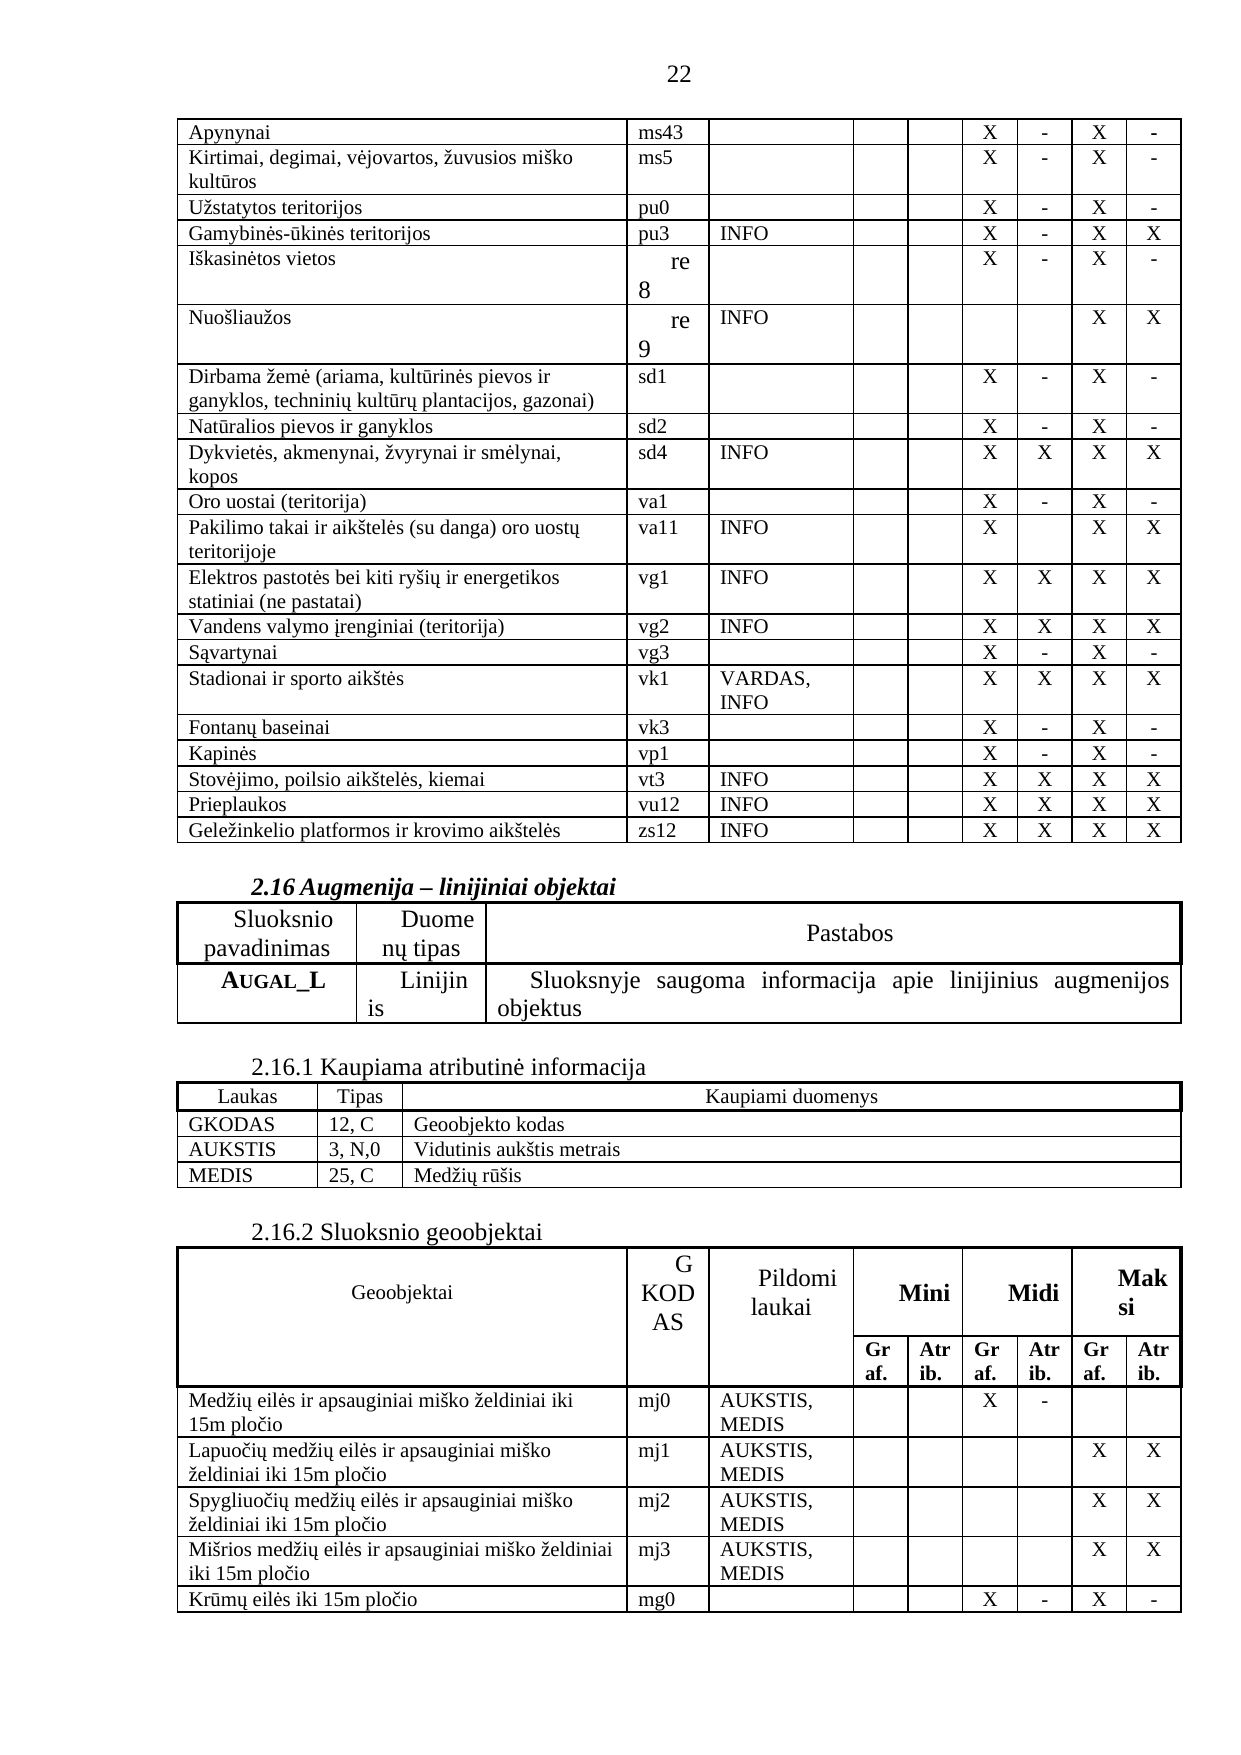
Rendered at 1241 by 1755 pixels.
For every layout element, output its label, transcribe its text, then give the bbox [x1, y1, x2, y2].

table_cell [854, 120, 907, 144]
table_cell [909, 565, 962, 613]
table_cell [909, 818, 962, 842]
table_cell - [1018, 365, 1071, 412]
table_cell INFO [710, 221, 853, 245]
table_cell X [963, 490, 1017, 513]
table_cell X [963, 221, 1017, 245]
table_cell X [1073, 818, 1126, 842]
table_cell va1 [628, 490, 708, 513]
table_cell [710, 1335, 853, 1385]
table_cell Stovėjimo, poilsio aikštelės, kiemai [178, 767, 626, 791]
table_cell re8 [628, 246, 708, 304]
table_cell - [1018, 414, 1071, 438]
table_cell X [1018, 767, 1071, 791]
table_cell [909, 414, 962, 438]
table_cell X [1073, 767, 1126, 791]
table_cell [854, 1438, 907, 1486]
table_cell Spygliuočių medžių eilės ir apsauginiai miško želdiniai iki 15m pločio [178, 1488, 626, 1536]
table_cell mj1 [628, 1438, 708, 1486]
table_cell AUKSTIS, MEDIS [710, 1488, 853, 1536]
table_cell [854, 515, 907, 563]
table_cell mj2 [628, 1488, 708, 1536]
table_cell [854, 414, 907, 438]
table_cell Dykvietės, akmenynai, žvyrynai ir smėlynai, kopos [178, 440, 626, 488]
table_cell Atrib. [1018, 1337, 1071, 1385]
table_cell [854, 615, 907, 638]
table_cell Graf. [854, 1337, 907, 1385]
table_cell [909, 741, 962, 765]
table_cell - [1018, 120, 1071, 144]
table_cell INFO [710, 615, 853, 638]
table_cell X [1073, 792, 1126, 816]
table_header Kaupiami duomenys [403, 1084, 1179, 1108]
table_header Tipas [318, 1084, 402, 1108]
table_cell [854, 1488, 907, 1536]
table_cell mg0 [628, 1587, 708, 1611]
table_cell Užstatytos teritorijos [178, 195, 626, 219]
table_cell [854, 365, 907, 412]
table_cell [179, 1335, 626, 1385]
table_cell [909, 792, 962, 816]
table_header Sluoksnio pavadinimas [179, 904, 356, 962]
table_cell INFO [710, 792, 853, 816]
table_cell X [1127, 305, 1180, 363]
table_cell mj3 [628, 1537, 708, 1585]
table_cell X [963, 565, 1017, 613]
table_cell [854, 1537, 907, 1585]
table_cell [854, 145, 907, 193]
table_cell X [963, 615, 1017, 638]
table_cell - [1127, 145, 1180, 193]
table_cell X [1127, 221, 1180, 245]
table_cell ms5 [628, 145, 708, 193]
table_cell [909, 365, 962, 412]
table_cell [963, 1488, 1017, 1536]
table_cell [909, 1388, 962, 1436]
table_cell Natūralios pievos ir ganyklos [178, 414, 626, 438]
table_cell pu3 [628, 221, 708, 245]
table_cell - [1127, 365, 1180, 412]
table_cell AUKSTIS, MEDIS [710, 1388, 853, 1436]
table_cell Nuošliaužos [178, 305, 626, 363]
table_cell INFO [710, 305, 853, 363]
table_cell X [1073, 365, 1126, 412]
table_cell - [1018, 1587, 1071, 1611]
table_cell Gamybinės-ūkinės teritorijos [178, 221, 626, 245]
table_cell [854, 666, 907, 714]
table_cell [909, 767, 962, 791]
table_cell va11 [628, 515, 708, 563]
table_cell X [1018, 565, 1071, 613]
table_cell Prieplaukos [178, 792, 626, 816]
table_cell X [1073, 640, 1126, 664]
table_cell 25, C [318, 1163, 402, 1187]
table_cell X [1073, 1537, 1126, 1585]
table_cell X [1127, 818, 1180, 842]
table_cell X [1073, 715, 1126, 739]
table_cell [628, 1335, 708, 1385]
table_cell [909, 515, 962, 563]
table_cell [710, 490, 853, 513]
table_cell [909, 440, 962, 488]
table_cell X [1073, 246, 1126, 304]
table_cell [1018, 1488, 1071, 1536]
table_cell Stadionai ir sporto aikštės [178, 666, 626, 714]
table_cell X [963, 640, 1017, 664]
table_cell [1018, 1537, 1071, 1585]
table_cell - [1018, 490, 1071, 513]
table_cell - [1127, 715, 1180, 739]
table_cell Dirbama žemė (ariama, kultūrinės pievos ir ganyklos, techninių kultūrų plantacijos, gazonai) [178, 365, 626, 412]
table_cell INFO [710, 515, 853, 563]
table_cell INFO [710, 565, 853, 613]
subtitle 2.16.2 Sluoksnio geoobjektai [177, 1217, 1181, 1246]
table_cell AUKSTIS, MEDIS [710, 1438, 853, 1486]
table_cell X [963, 741, 1017, 765]
table_cell [909, 221, 962, 245]
table_cell X [963, 145, 1017, 193]
table_cell X [963, 767, 1017, 791]
table_cell - [1127, 120, 1180, 144]
table_cell X [963, 818, 1017, 842]
table_cell Atrib. [1127, 1337, 1179, 1385]
table_cell [909, 490, 962, 513]
table_cell [854, 221, 907, 245]
table_cell Graf. [1073, 1337, 1126, 1385]
table_cell mj0 [628, 1388, 708, 1436]
table_cell X [1073, 1488, 1126, 1536]
table_cell X [1073, 565, 1126, 613]
table_cell X [963, 440, 1017, 488]
table_cell - [1018, 221, 1071, 245]
table_cell [909, 615, 962, 638]
table_cell AUKSTIS, MEDIS [710, 1537, 853, 1585]
table_cell X [963, 1388, 1017, 1436]
table_cell Vidutinis aukštis metrais [403, 1137, 1180, 1161]
table_cell [854, 640, 907, 664]
table_cell X [963, 365, 1017, 412]
table_cell vp1 [628, 741, 708, 765]
table_cell Linijinis [357, 965, 485, 1022]
table_header GKODAS [628, 1249, 708, 1335]
table_header Midi [963, 1249, 1071, 1335]
table_cell INFO [710, 440, 853, 488]
table_cell Sluoksnyje saugoma informacija apie linijinius augmenijos objektus [487, 965, 1180, 1022]
table_cell X [1073, 741, 1126, 765]
table_cell zs12 [628, 818, 708, 842]
table_cell [909, 1438, 962, 1486]
table_cell - [1018, 1388, 1071, 1436]
table_cell Medžių eilės ir apsauginiai miško želdiniai iki 15m pločio [178, 1388, 626, 1436]
table_cell - [1127, 1587, 1180, 1611]
table_cell Geležinkelio platformos ir krovimo aikštelės [178, 818, 626, 842]
table_cell [909, 666, 962, 714]
table_cell Kirtimai, degimai, vėjovartos, žuvusios miško kultūros [178, 145, 626, 193]
table_cell re9 [628, 305, 708, 363]
table_cell [854, 490, 907, 513]
table_cell [710, 195, 853, 219]
table_header Pildomi laukai [710, 1249, 853, 1335]
table_cell [1018, 515, 1071, 563]
table_cell Augal_L [178, 965, 356, 1022]
table_cell X [963, 715, 1017, 739]
table_header Maksi [1073, 1249, 1179, 1335]
table_cell - [1018, 640, 1071, 664]
table_cell GKODAS [178, 1112, 317, 1136]
table_cell X [1073, 195, 1126, 219]
table_cell 3, N,0 [318, 1137, 402, 1161]
table_cell - [1127, 195, 1180, 219]
table_cell X [1127, 767, 1180, 791]
table_cell [909, 1587, 962, 1611]
table_cell X [1073, 666, 1126, 714]
table_cell Mišrios medžių eilės ir apsauginiai miško želdiniai iki 15m pločio [178, 1537, 626, 1585]
table_cell [854, 1388, 907, 1436]
table_cell vu12 [628, 792, 708, 816]
table_cell sd2 [628, 414, 708, 438]
table_cell X [1073, 615, 1126, 638]
table_cell X [1018, 666, 1071, 714]
table_cell [854, 741, 907, 765]
table_cell Graf. [963, 1337, 1017, 1385]
table_cell X [963, 666, 1017, 714]
table_cell Lapuočių medžių eilės ir apsauginiai miško želdiniai iki 15m pločio [178, 1438, 626, 1486]
table_cell X [1073, 305, 1126, 363]
table_cell [710, 145, 853, 193]
table_cell Fontanų baseinai [178, 715, 626, 739]
table_header Laukas [179, 1084, 317, 1108]
table_cell - [1018, 145, 1071, 193]
subtitle 2.16.1 Kaupiama atributinė informacija [177, 1052, 1181, 1081]
table_cell - [1127, 246, 1180, 304]
table_cell - [1127, 741, 1180, 765]
table_cell Geoobjekto kodas [403, 1112, 1180, 1136]
table_cell [1127, 1388, 1180, 1436]
table_cell Kapinės [178, 741, 626, 765]
table_cell vg2 [628, 615, 708, 638]
table_cell Medžių rūšis [403, 1163, 1180, 1187]
table_cell [710, 246, 853, 304]
table_cell AUKSTIS [178, 1137, 317, 1161]
table_cell Apynynai [178, 120, 626, 144]
table_header Duomenų tipas [357, 904, 485, 962]
table_cell X [1073, 1438, 1126, 1486]
table_cell Vandens valymo įrenginiai (teritorija) [178, 615, 626, 638]
table_cell 12, C [318, 1112, 402, 1136]
table_cell [909, 246, 962, 304]
table_cell X [1127, 1438, 1180, 1486]
table_cell X [963, 120, 1017, 144]
table_cell [1073, 1388, 1126, 1436]
table_cell vk1 [628, 666, 708, 714]
table_cell [854, 792, 907, 816]
table_cell X [1127, 440, 1180, 488]
table_cell X [1127, 515, 1180, 563]
table_cell vg3 [628, 640, 708, 664]
table_cell [909, 1488, 962, 1536]
table_cell Iškasinėtos vietos [178, 246, 626, 304]
table_cell Oro uostai (teritorija) [178, 490, 626, 513]
table_cell [963, 1438, 1017, 1486]
table_cell X [1073, 515, 1126, 563]
table_cell MEDIS [178, 1163, 317, 1187]
table_cell X [1127, 1488, 1180, 1536]
table_cell [854, 767, 907, 791]
table_cell [963, 1537, 1017, 1585]
table_cell - [1018, 715, 1071, 739]
table_cell [854, 246, 907, 304]
table_cell pu0 [628, 195, 708, 219]
table_cell [909, 195, 962, 219]
table_cell vg1 [628, 565, 708, 613]
table_cell X [1127, 666, 1180, 714]
table_cell X [1073, 120, 1126, 144]
table_cell [909, 715, 962, 739]
table_cell Sąvartynai [178, 640, 626, 664]
table_cell - [1127, 414, 1180, 438]
table_cell X [963, 515, 1017, 563]
table_cell X [1073, 145, 1126, 193]
table_cell ms43 [628, 120, 708, 144]
table_cell X [1018, 792, 1071, 816]
table_cell [710, 741, 853, 765]
table_cell [854, 715, 907, 739]
table_cell [909, 305, 962, 363]
table_cell - [1018, 195, 1071, 219]
table_cell X [1018, 615, 1071, 638]
table_cell X [963, 414, 1017, 438]
table_cell X [1073, 414, 1126, 438]
table_cell vt3 [628, 767, 708, 791]
table_cell - [1127, 490, 1180, 513]
table_cell X [963, 195, 1017, 219]
table_cell [854, 440, 907, 488]
table_cell Pakilimo takai ir aikštelės (su danga) oro uostų teritorijoje [178, 515, 626, 563]
table_cell X [1127, 615, 1180, 638]
table_cell Elektros pastotės bei kiti ryšių ir energetikos statiniai (ne pastatai) [178, 565, 626, 613]
table_cell X [1127, 792, 1180, 816]
table_cell [1018, 1438, 1071, 1486]
table_cell INFO [710, 767, 853, 791]
table_cell X [1073, 1587, 1126, 1611]
table_cell INFO [710, 818, 853, 842]
table_cell - [1127, 640, 1180, 664]
table_cell vk3 [628, 715, 708, 739]
table_cell [854, 1587, 907, 1611]
table_cell - [1018, 246, 1071, 304]
table_cell [909, 120, 962, 144]
table_cell X [1073, 221, 1126, 245]
table_cell X [963, 246, 1017, 304]
table_cell [854, 565, 907, 613]
table_cell [710, 715, 853, 739]
table_cell Krūmų eilės iki 15m pločio [178, 1587, 626, 1611]
table_cell [909, 1537, 962, 1585]
table_cell X [1018, 818, 1071, 842]
table_header Geoobjektai [179, 1249, 626, 1335]
table_cell [854, 818, 907, 842]
table_header Mini [854, 1249, 962, 1335]
table_cell [710, 640, 853, 664]
table_cell [854, 305, 907, 363]
table_cell - [1018, 741, 1071, 765]
subtitle 2.16 Augmenija – linijiniai objektai [177, 872, 1181, 901]
table_cell X [1018, 440, 1071, 488]
table_cell [710, 414, 853, 438]
table_cell sd1 [628, 365, 708, 412]
table_cell X [1127, 1537, 1180, 1585]
table_cell [909, 145, 962, 193]
table_cell [710, 1587, 853, 1611]
table_cell [710, 365, 853, 412]
table_cell [710, 120, 853, 144]
table_cell X [963, 1587, 1017, 1611]
table_header Pastabos [487, 904, 1179, 962]
table_cell X [1073, 490, 1126, 513]
table_cell [963, 305, 1017, 363]
table_cell Atrib. [909, 1337, 962, 1385]
table_cell VARDAS, INFO [710, 666, 853, 714]
table_cell [854, 195, 907, 219]
table_cell sd4 [628, 440, 708, 488]
table_cell [1018, 305, 1071, 363]
table_cell X [1127, 565, 1180, 613]
table_cell [909, 640, 962, 664]
table_cell X [1073, 440, 1126, 488]
table_cell X [963, 792, 1017, 816]
